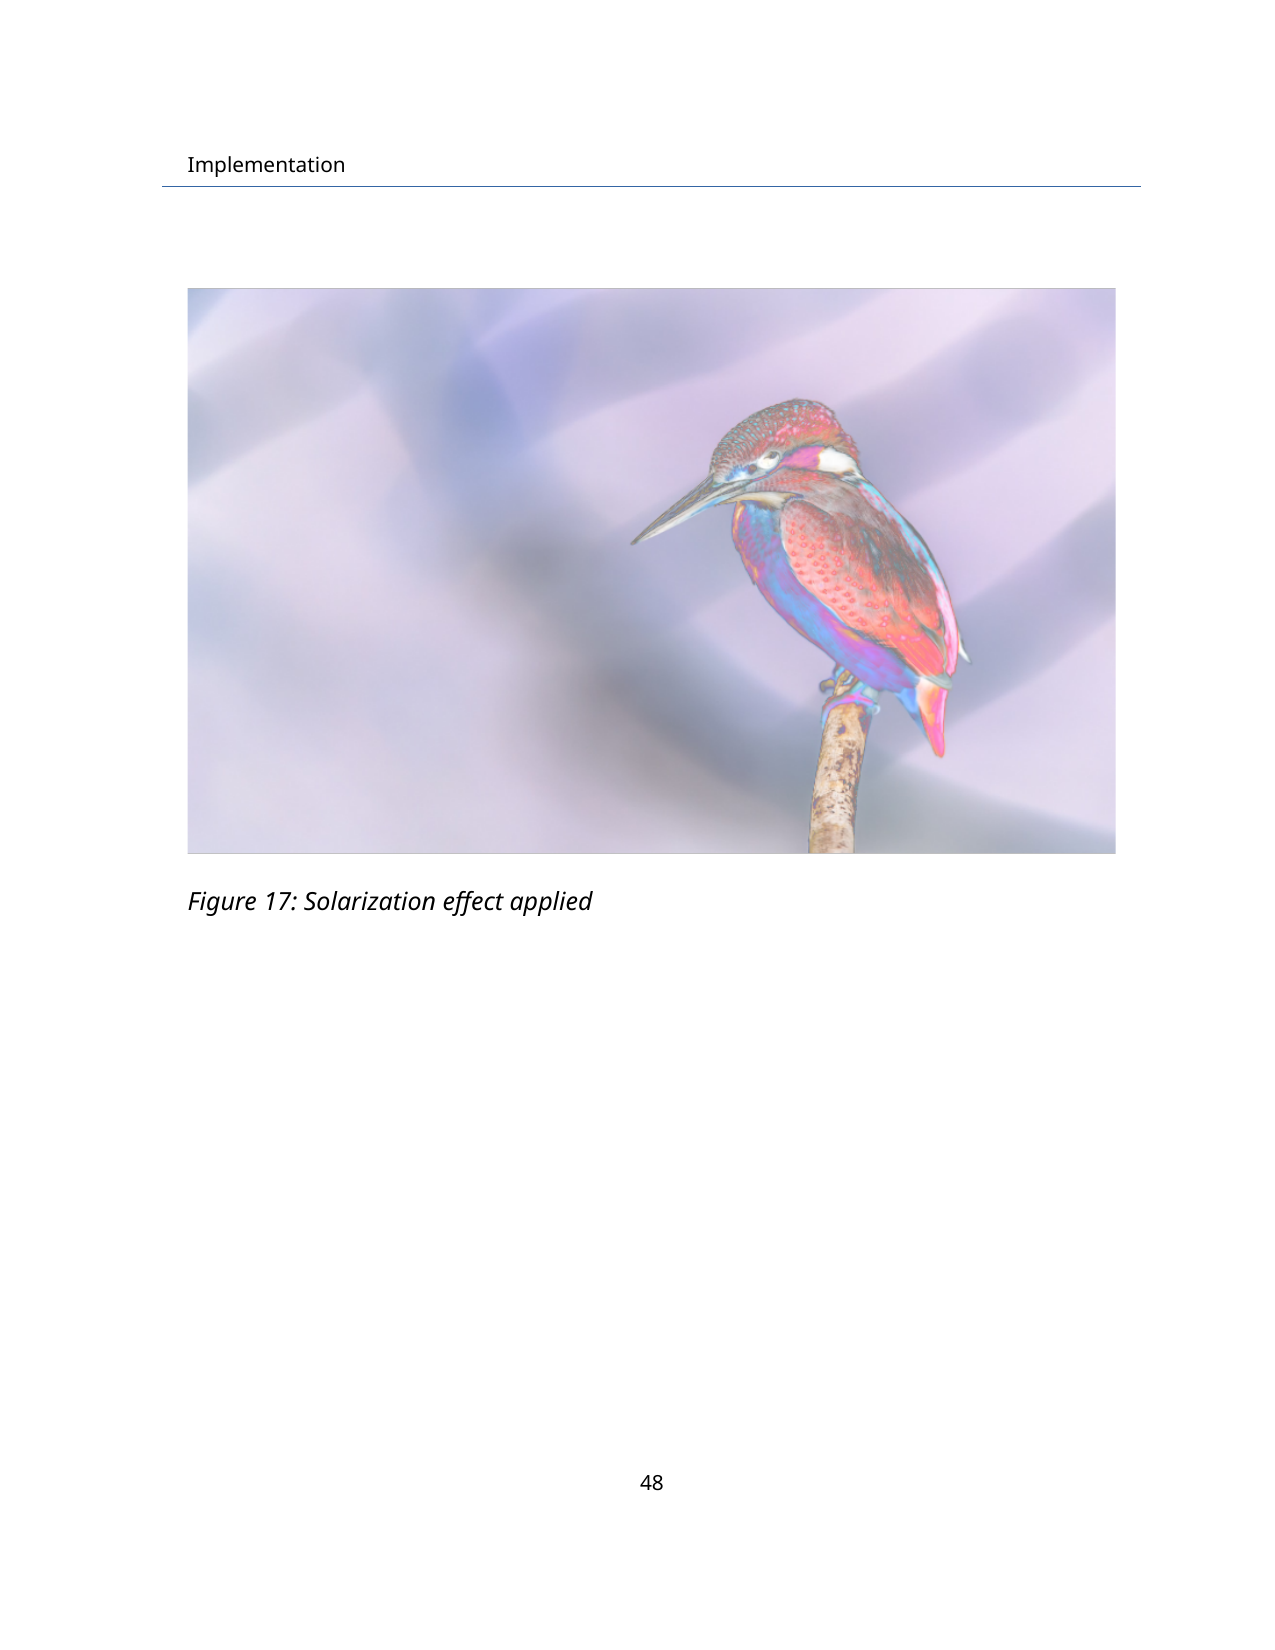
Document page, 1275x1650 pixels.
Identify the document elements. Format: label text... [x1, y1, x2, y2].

picture [187, 257, 1116, 879]
text Figure 17: Solarization effect applied [187, 879, 1116, 918]
